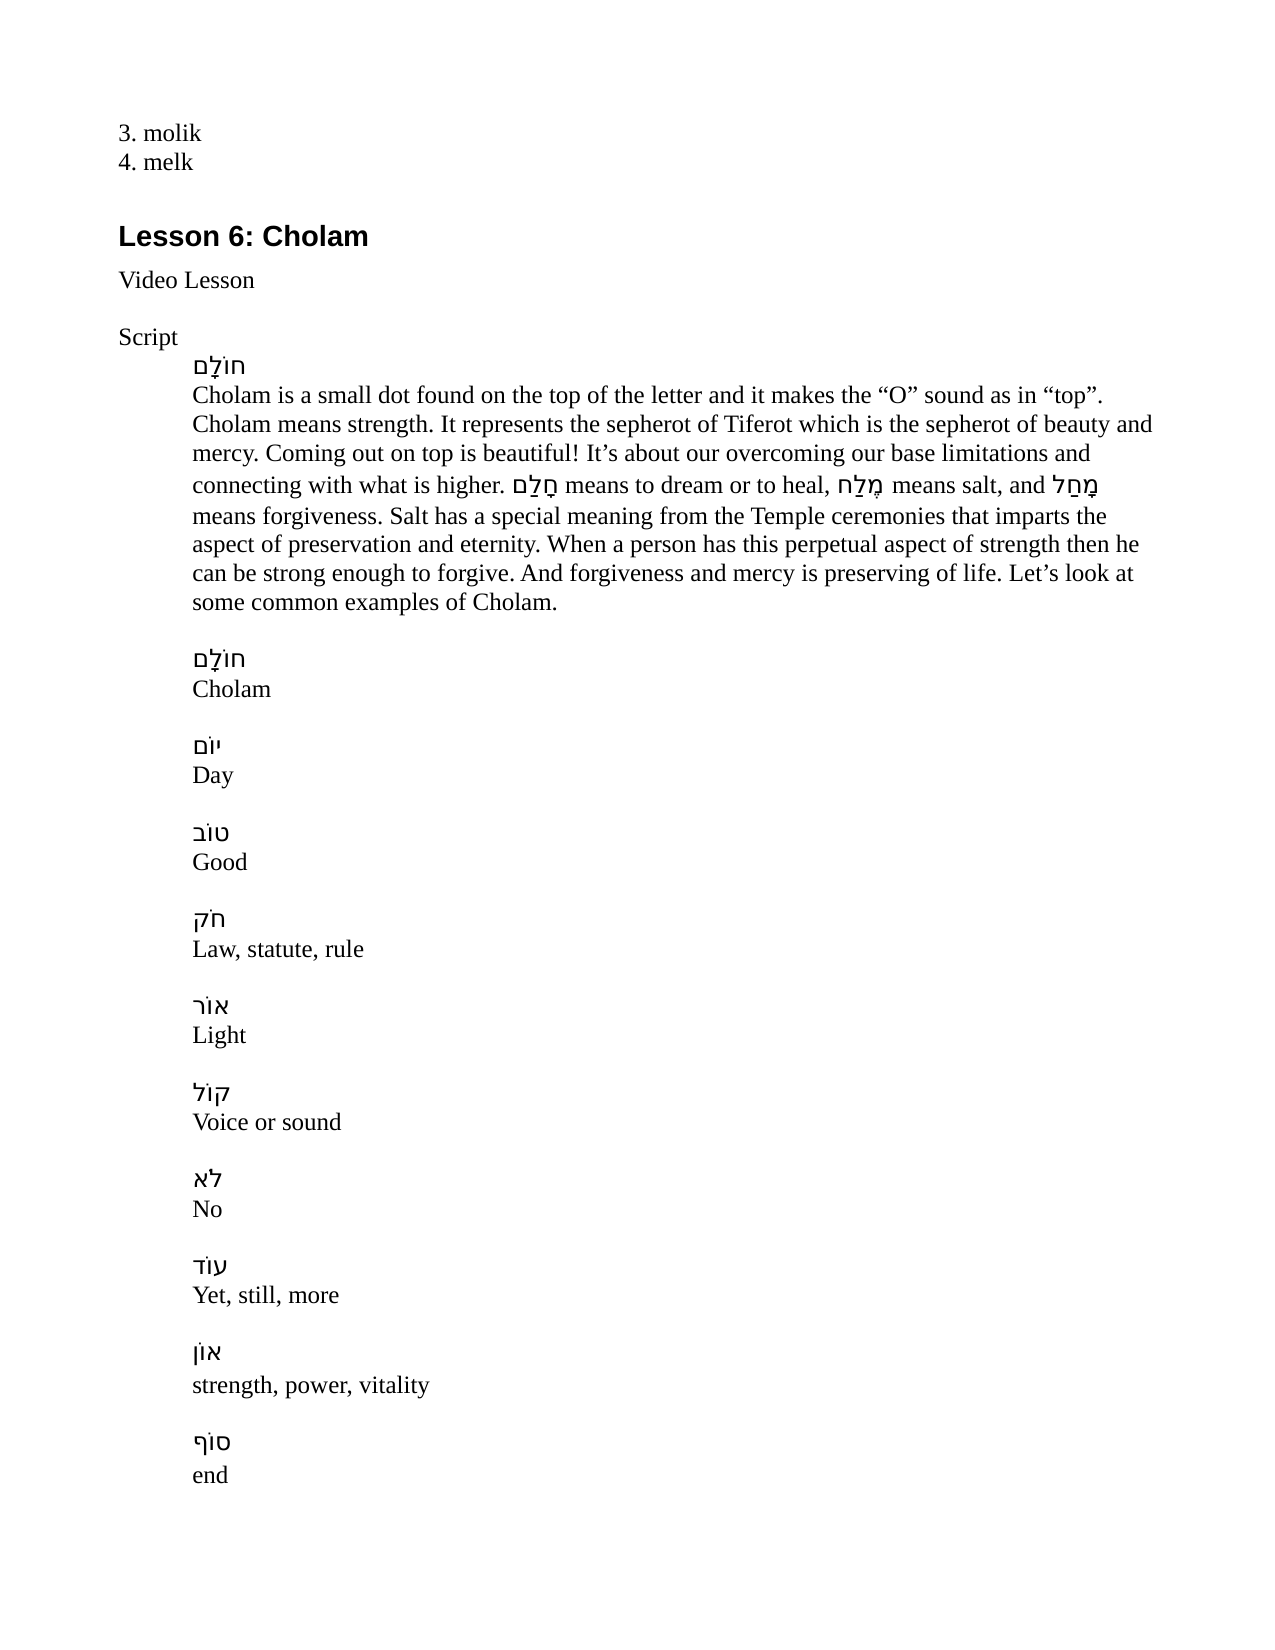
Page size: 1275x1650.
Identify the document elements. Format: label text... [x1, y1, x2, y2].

text חֹק [192, 904, 1157, 934]
text Good [192, 847, 1157, 876]
text Law, statute, rule [192, 934, 1157, 962]
text עוֹד [192, 1251, 1157, 1280]
text Voice or sound [192, 1107, 1157, 1136]
text 4. melk [118, 147, 1157, 176]
text Cholam [192, 674, 1157, 702]
text strength, power, vitality [192, 1370, 1157, 1399]
text No [192, 1194, 1157, 1222]
text אוֹר [192, 991, 1157, 1020]
text יוֹם [192, 731, 1157, 760]
text קוֹל [192, 1078, 1157, 1107]
text חוֹלָם [192, 644, 1157, 674]
subtitle Lesson 6: Cholam [118, 219, 1157, 252]
text סוֹף [192, 1428, 1157, 1461]
text end [192, 1461, 1157, 1489]
text Cholam is a small dot found on the top of the letter and it makes the “O” sound as in “top”. Cholam means strength. It represents the sepherot of Tiferot which is the sepherot of beauty and mercy. Coming out on top is beautiful! It’s about our overcoming our base limitations and connecting with what is higher. חָלַם means to dream or to heal, מֶלַח means salt, and מָחַל means forgiveness. Salt has a special meaning from the Temple ceremonies that imparts the aspect of preservation and eternity. When a person has this perpetual aspect of strength then he can be strong enough to forgive. And forgiveness and mercy is preserving of life. Let’s look at some common examples of Cholam. [192, 380, 1157, 616]
text אוֹן [192, 1338, 1157, 1370]
text 3. molik [118, 118, 1157, 147]
text Video Lesson [118, 265, 1157, 294]
text לֹא [192, 1164, 1157, 1194]
text חוֹלָם [192, 351, 1157, 380]
text Day [192, 760, 1157, 789]
text טוֹב [192, 818, 1157, 847]
text Yet, still, more [192, 1280, 1157, 1309]
text Light [192, 1020, 1157, 1049]
text Script [118, 322, 1157, 351]
